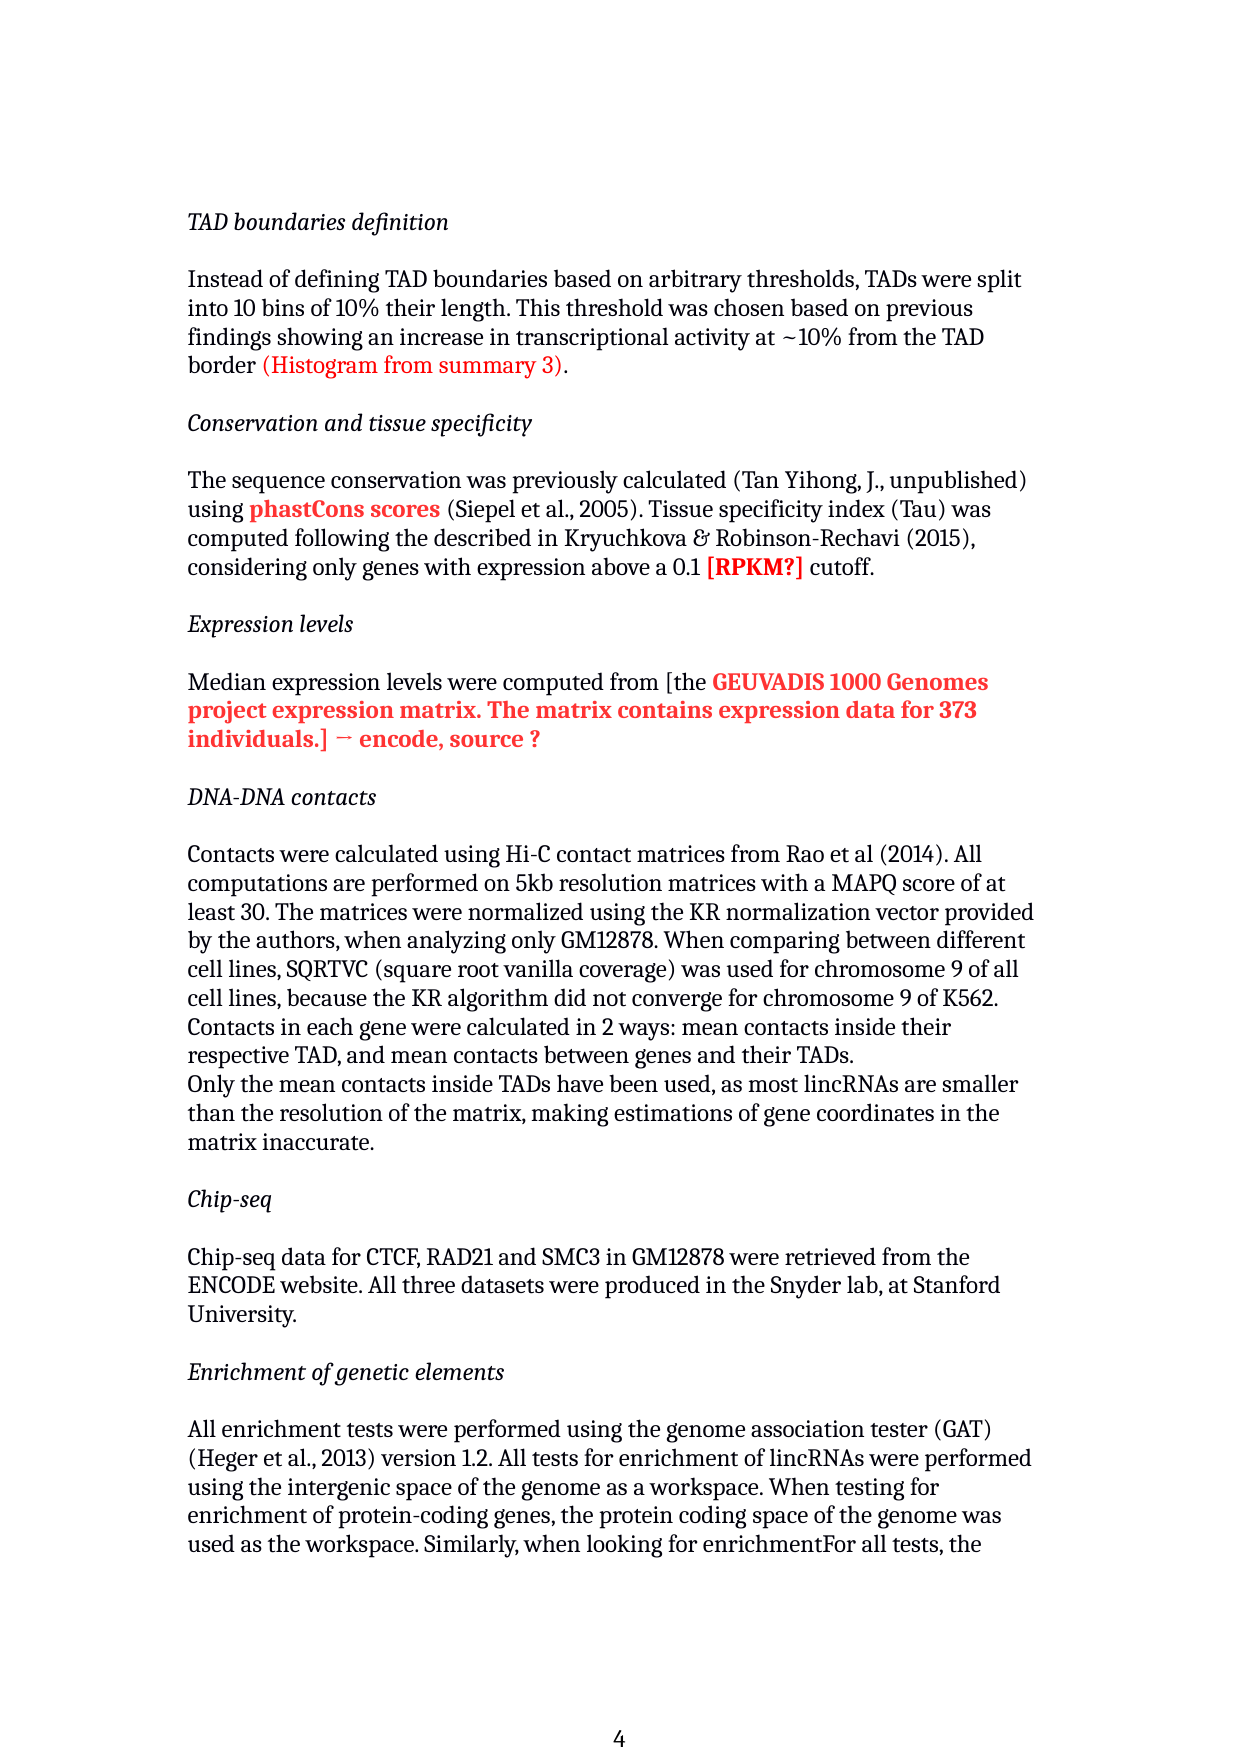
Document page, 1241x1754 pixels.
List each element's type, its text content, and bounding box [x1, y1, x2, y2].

text Enrichment of genetic elements [187, 1357, 1053, 1386]
text Conservation and tissue specificity [187, 409, 1053, 437]
text Chip-seq data for CTCF, RAD21 and SMC3 in GM12878 were retrieved from the ENCODE website. All three datasets were produced in the Snyder lab, at Stanford University. [187, 1242, 1053, 1329]
text TAD boundaries definition [187, 207, 1053, 236]
list Instead of defining TAD boundaries based on arbitrary thresholds, TADs were split into 10 bins of 10% their length. This threshold was chosen based on previous findings showing an increase in transcriptional activity at ~10% from the TAD border (Histogram from summary 3). [187, 265, 1053, 380]
text DNA-DNA contacts [187, 782, 1053, 811]
text Contacts in each gene were calculated in 2 ways: mean contacts inside their respective TAD, and mean contacts between genes and their TADs. [187, 1012, 1053, 1070]
text The sequence conservation was previously calculated (Tan Yihong, J., unpublished) using phastCons scores (Siepel et al., 2005)⁠. Tissue specificity index (Tau) was computed following the described in Kryuchkova & Robinson-Rechavi (2015⁠), considering only genes with expression above a 0.1 [RPKM?] cutoff. [187, 466, 1053, 581]
text Only the mean contacts inside TADs have been used, as most lincRNAs are smaller than the resolution of the matrix, making estimations of gene coordinates in the matrix inaccurate. [187, 1070, 1053, 1156]
text Median expression levels were computed from [the GEUVADIS 1000 Genomes project expression matrix. The matrix contains expression data for 373 individuals.] → encode, source ? [187, 667, 1053, 754]
text Contacts were calculated using Hi-C contact matrices from Rao et al (2014). All computations are performed on 5kb resolution matrices with a MAPQ score of at least 30. The matrices were normalized using the KR normalization vector provided by the authors, when analyzing only GM12878. When comparing between different cell lines, SQRTVC (square root vanilla coverage) was used for chromosome 9 of all cell lines, because the KR algorithm did not converge for chromosome 9 of K562. [187, 840, 1053, 1012]
text Chip-seq [187, 1185, 1053, 1214]
text All enrichment tests were performed using the genome association tester (GAT) (Heger et al., 2013)⁠ version 1.2. All tests for enrichment of lincRNAs were performed using the intergenic space of the genome as a workspace. When testing for enrichment of protein-coding genes, the protein coding space of the genome was used as the workspace. Similarly, when looking for enrichmentFor all tests, the [187, 1415, 1053, 1559]
text Expression levels [187, 610, 1053, 639]
